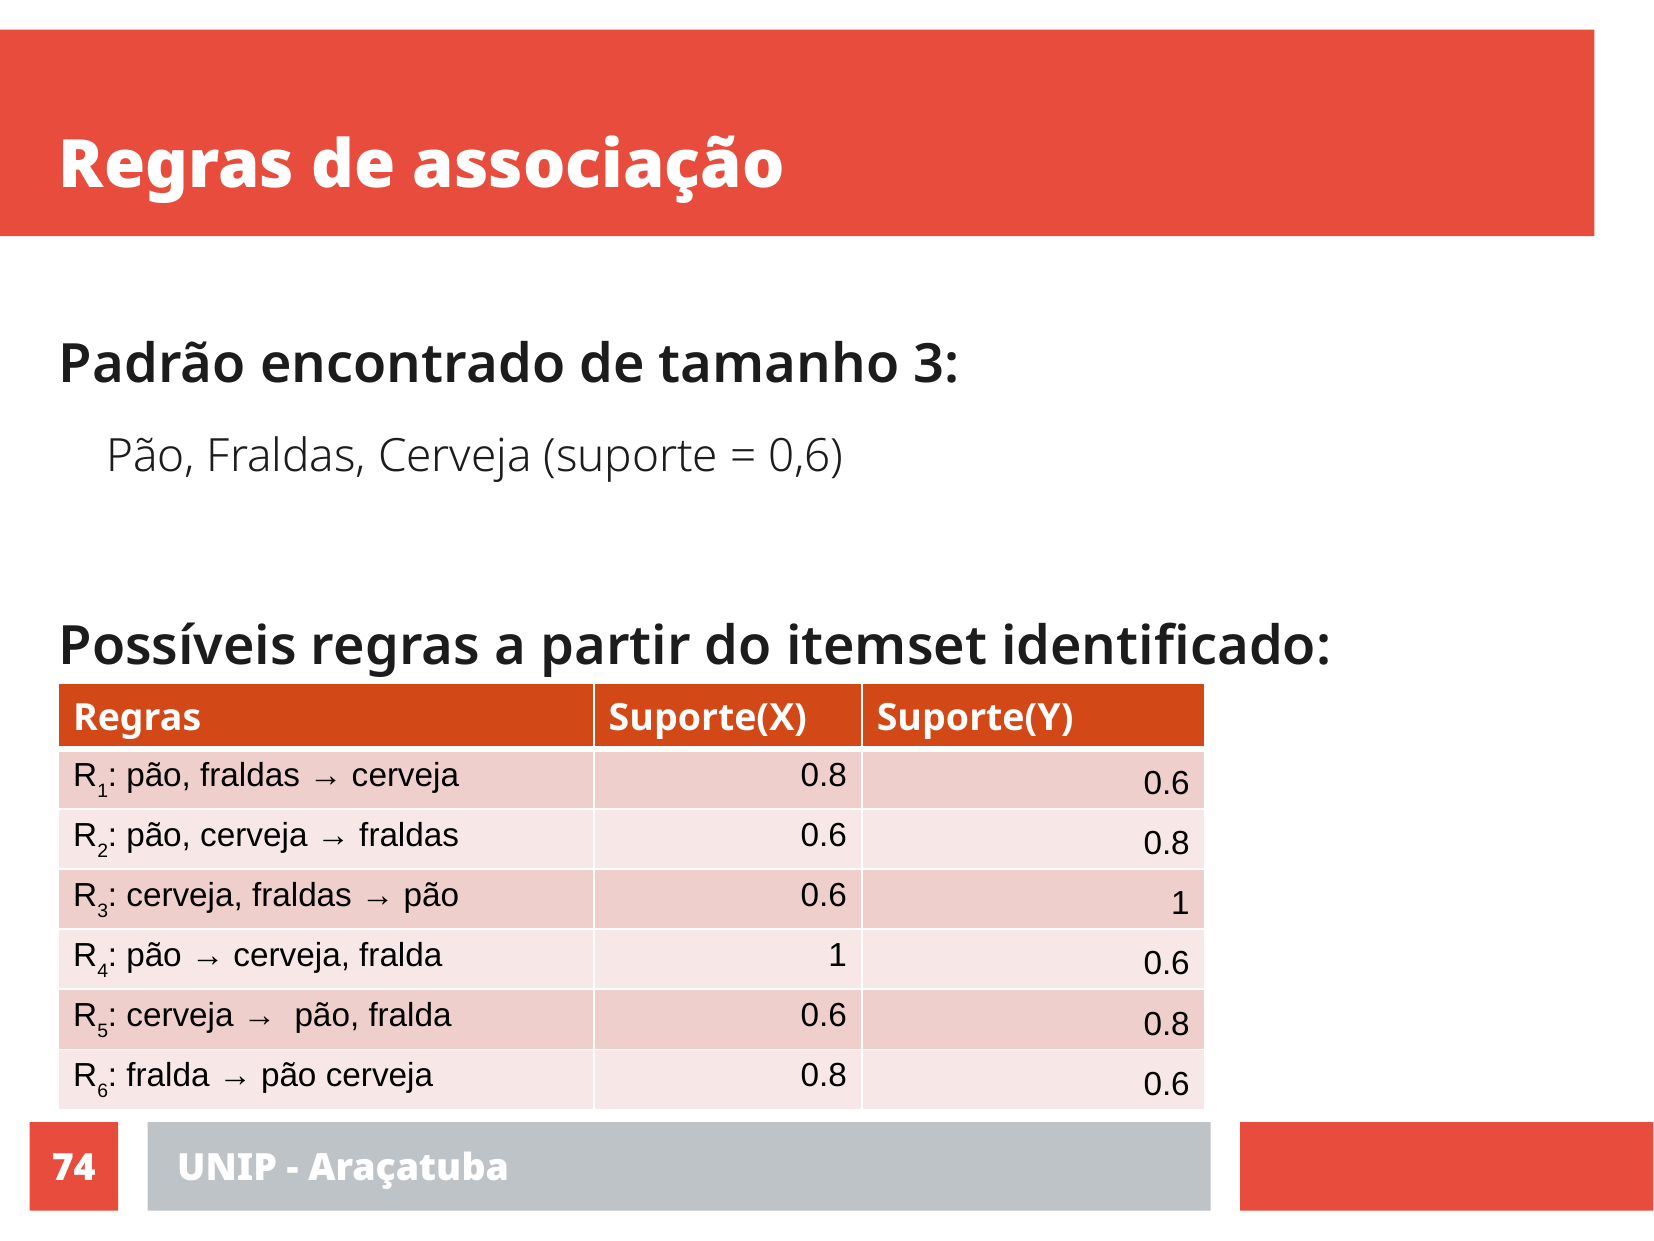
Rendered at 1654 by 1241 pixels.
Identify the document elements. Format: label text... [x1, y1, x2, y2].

table_cell 0.6 [863, 1050, 1204, 1109]
table_cell 0.8 [595, 752, 861, 808]
table_cell R5: cerveja → pão, fralda [59, 990, 593, 1049]
table_cell 0.6 [595, 990, 861, 1049]
table_cell 0.6 [863, 752, 1204, 808]
table_cell 1 [595, 930, 861, 988]
table_cell 0.8 [863, 810, 1204, 868]
table_cell 0.6 [863, 930, 1204, 988]
table_cell R3: cerveja, fraldas → pão [59, 870, 593, 928]
list Padrão encontrado de tamanho 3: Pão, Fraldas, Cerveja (suporte = 0,6) Possíveis regras a partir do itemset identificado: [59, 324, 1565, 1093]
table_cell 0.6 [595, 870, 861, 928]
table_cell R6: fralda → pão cerveja [59, 1050, 593, 1109]
table_cell 0.8 [863, 990, 1204, 1049]
table_cell 1 [863, 870, 1204, 928]
table_header Suporte(X) [595, 684, 861, 746]
table_header Regras [59, 684, 593, 746]
table_cell R4: pão → cerveja, fralda [59, 930, 593, 988]
table_cell 0.8 [595, 1050, 861, 1109]
table_cell R1: pão, fraldas → cerveja [59, 752, 593, 808]
table_cell 0.6 [595, 810, 861, 868]
title Regras de associação [59, 59, 1595, 207]
table_header Suporte(Y) [863, 684, 1204, 746]
table_cell R2: pão, cerveja → fraldas [59, 810, 593, 868]
